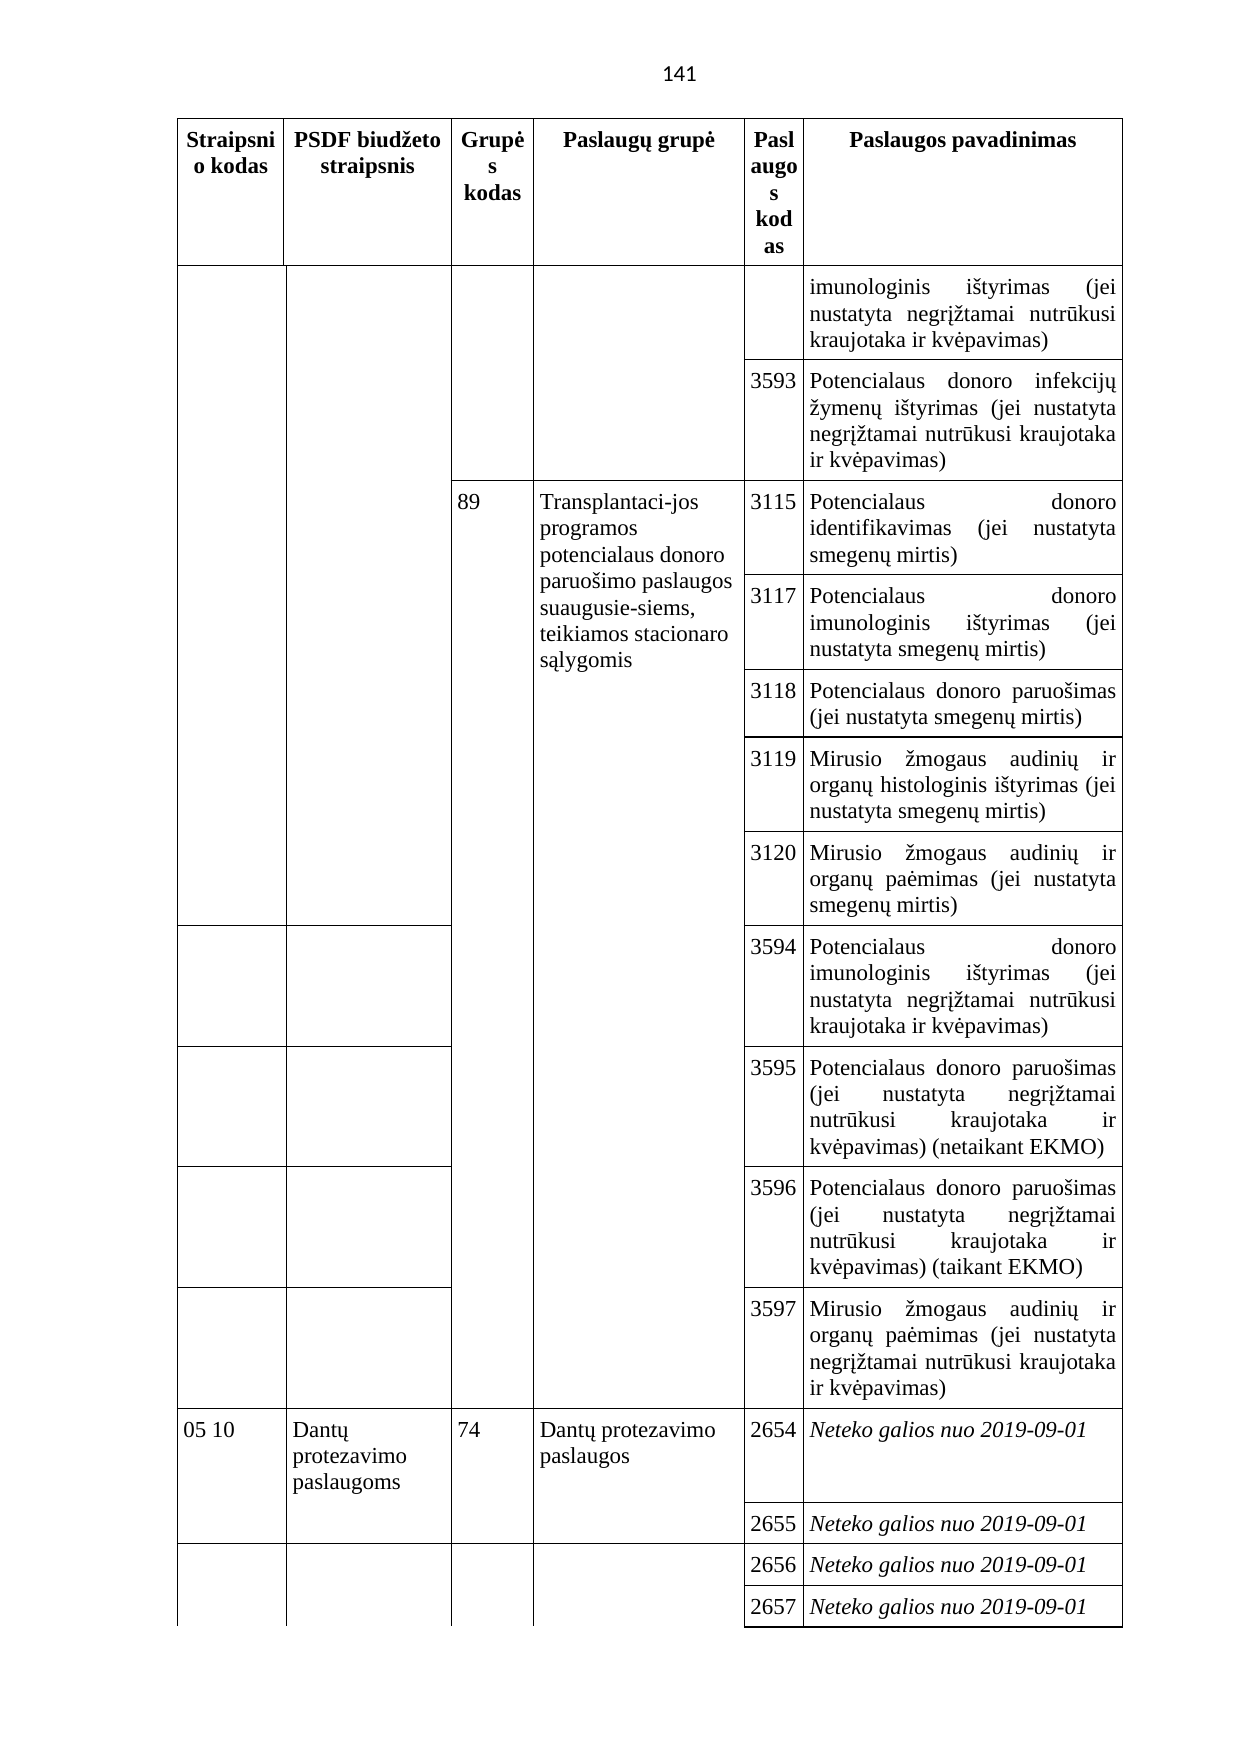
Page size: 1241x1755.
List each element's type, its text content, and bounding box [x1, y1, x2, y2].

table_cell 05 10 [178, 1409, 286, 1502]
table_cell 3117 [745, 575, 803, 668]
table_cell 3597 [745, 1288, 803, 1407]
table_cell 3119 [745, 738, 803, 831]
table_cell [287, 926, 451, 1046]
table_cell [452, 1585, 533, 1626]
table_cell 3120 [745, 832, 803, 925]
table_cell 3115 [745, 481, 803, 574]
table_cell Mirusio žmogaus audinių ir organų paėmimas (jei nustatyta smegenų mirtis) [804, 832, 1122, 925]
table_cell [287, 1585, 451, 1626]
table_cell [534, 1544, 744, 1585]
table_cell Dantų protezavimo paslaugoms [287, 1409, 451, 1502]
table_cell Neteko galios nuo 2019-09-01 [804, 1503, 1122, 1543]
table_cell Potencialaus donoro infekcijų žymenų ištyrimas (jei nustatyta negrįžtamai nutrūkusi kraujotaka ir kvėpavimas) [804, 360, 1122, 480]
table_cell [178, 926, 286, 1046]
table_cell 3593 [745, 360, 803, 480]
table_cell [287, 1167, 451, 1287]
table_cell Mirusio žmogaus audinių ir organų histologinis ištyrimas (jei nustatyta smegenų mirtis) [804, 738, 1122, 831]
table_cell [534, 266, 744, 480]
table_cell 2655 [745, 1503, 803, 1543]
table_cell Transplantaci-jos programos potencialaus donoro paruošimo paslaugos suaugusie-siems, teikiamos stacionaro sąlygomis [534, 481, 744, 1407]
table_cell [178, 1047, 286, 1166]
table_cell [452, 1502, 533, 1543]
table_header Paslaugos kodas [745, 119, 803, 265]
table_header Grupės kodas [452, 119, 533, 265]
table_cell [287, 266, 451, 925]
table_cell [452, 1544, 533, 1585]
table_cell 74 [452, 1409, 533, 1502]
table_cell Mirusio žmogaus audinių ir organų paėmimas (jei nustatyta negrįžtamai nutrūkusi kraujotaka ir kvėpavimas) [804, 1288, 1122, 1407]
table_header Straipsnio kodas [178, 119, 283, 265]
table_cell [178, 1288, 286, 1407]
table_cell 3595 [745, 1047, 803, 1166]
table_cell Neteko galios nuo 2019-09-01 [804, 1586, 1122, 1626]
table_cell Potencialaus donoro imunologinis ištyrimas (jei nustatyta negrįžtamai nutrūkusi kraujotaka ir kvėpavimas) [804, 926, 1122, 1046]
table_cell Potencialaus donoro identifikavimas (jei nustatyta smegenų mirtis) [804, 481, 1122, 574]
table_cell [178, 266, 286, 925]
table_cell [178, 1167, 286, 1287]
table_header PSDF biudžeto straipsnis [284, 119, 451, 265]
table_cell [178, 1585, 286, 1626]
table_cell 3118 [745, 670, 803, 736]
table_cell [178, 1502, 286, 1543]
table_cell Potencialaus donoro paruošimas (jei nustatyta negrįžtamai nutrūkusi kraujotaka ir kvėpavimas) (netaikant EKMO) [804, 1047, 1122, 1166]
table_cell Neteko galios nuo 2019-09-01 [804, 1544, 1122, 1585]
table_header Paslaugų grupė [534, 119, 744, 265]
table_cell [452, 266, 533, 480]
table_cell 3594 [745, 926, 803, 1046]
table_cell [534, 1585, 744, 1626]
table_cell Neteko galios nuo 2019-09-01 [804, 1409, 1122, 1502]
table_cell 89 [452, 481, 533, 1407]
table_cell Dantų protezavimo paslaugos [534, 1409, 744, 1502]
table_cell 2657 [745, 1586, 803, 1626]
table_cell 2654 [745, 1409, 803, 1502]
table_cell [287, 1047, 451, 1166]
table_cell [287, 1288, 451, 1407]
table_cell [287, 1544, 451, 1585]
table_header Paslaugos pavadinimas [804, 119, 1122, 265]
table_cell 2656 [745, 1544, 803, 1585]
table_cell [534, 1502, 744, 1543]
table_cell imunologinis ištyrimas (jei nustatyta negrįžtamai nutrūkusi kraujotaka ir kvėpavimas) [804, 266, 1122, 359]
table_cell Potencialaus donoro imunologinis ištyrimas (jei nustatyta smegenų mirtis) [804, 575, 1122, 668]
table_cell [745, 266, 803, 359]
table_cell Potencialaus donoro paruošimas (jei nustatyta negrįžtamai nutrūkusi kraujotaka ir kvėpavimas) (taikant EKMO) [804, 1167, 1122, 1287]
table_cell Potencialaus donoro paruošimas (jei nustatyta smegenų mirtis) [804, 670, 1122, 736]
table_cell 3596 [745, 1167, 803, 1287]
table_cell [178, 1544, 286, 1585]
table_cell [287, 1502, 451, 1543]
